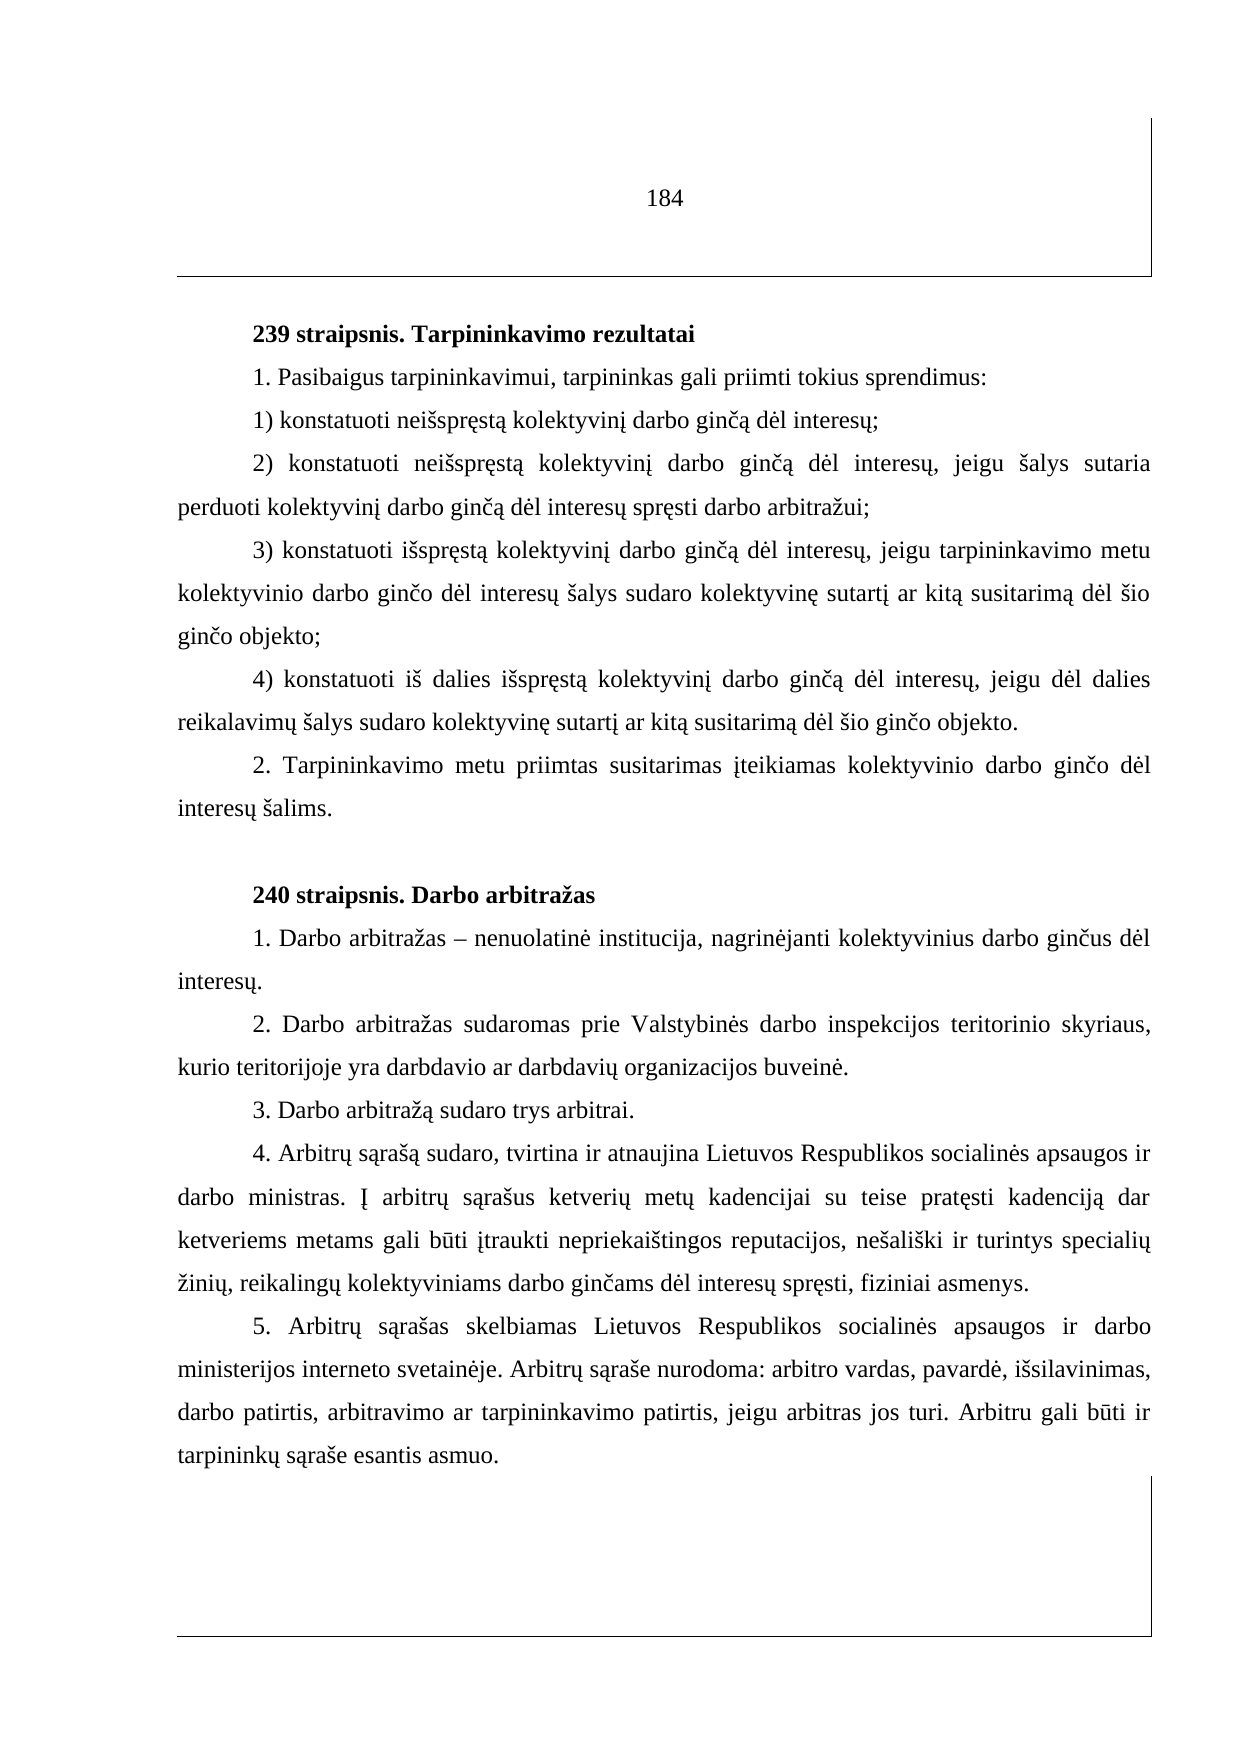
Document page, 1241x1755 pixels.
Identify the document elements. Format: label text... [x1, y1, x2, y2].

text 1. Darbo arbitražas – nenuolatinė institucija, nagrinėjanti kolektyvinius darbo ginčus dėl interesų. [177, 923, 1152, 995]
text 4) konstatuoti iš dalies išspręstą kolektyvinį darbo ginčą dėl interesų, jeigu dėl dalies reikalavimų šalys sudaro kolektyvinę sutartį ar kitą susitarimą dėl šio ginčo objekto. [177, 664, 1152, 736]
text 1. Pasibaigus tarpininkavimui, tarpininkas gali priimti tokius sprendimus: [177, 362, 1152, 391]
text 3) konstatuoti išspręstą kolektyvinį darbo ginčą dėl interesų, jeigu tarpininkavimo metu kolektyvinio darbo ginčo dėl interesų šalys sudaro kolektyvinę sutartį ar kitą susitarimą dėl šio ginčo objekto; [177, 535, 1152, 650]
text 2) konstatuoti neišspręstą kolektyvinį darbo ginčą dėl interesų, jeigu šalys sutaria perduoti kolektyvinį darbo ginčą dėl interesų spręsti darbo arbitražui; [177, 448, 1152, 520]
text 4. Arbitrų sąrašą sudaro, tvirtina ir atnaujina Lietuvos Respublikos socialinės apsaugos ir darbo ministras. Į arbitrų sąrašus ketverių metų kadencijai su teise pratęsti kadenciją dar ketveriems metams gali būti įtraukti nepriekaištingos reputacijos, nešališki ir turintys specialių žinių, reikalingų kolektyviniams darbo ginčams dėl interesų spręsti, fiziniai asmenys. [177, 1138, 1152, 1297]
text 3. Darbo arbitražą sudaro trys arbitrai. [177, 1095, 1152, 1124]
text 5. Arbitrų sąrašas skelbiamas Lietuvos Respublikos socialinės apsaugos ir darbo ministerijos interneto svetainėje. Arbitrų sąraše nurodoma: arbitro vardas, pavardė, išsilavinimas, darbo patirtis, arbitravimo ar tarpininkavimo patirtis, jeigu arbitras jos turi. Arbitru gali būti ir tarpininkų sąraše esantis asmuo. [177, 1311, 1152, 1469]
subtitle 240 straipsnis. Darbo arbitražas [177, 880, 1152, 908]
text 2. Darbo arbitražas sudaromas prie Valstybinės darbo inspekcijos teritorinio skyriaus, kurio teritorijoje yra darbdavio ar darbdavių organizacijos buveinė. [177, 1009, 1152, 1081]
text 1) konstatuoti neišspręstą kolektyvinį darbo ginčą dėl interesų; [177, 405, 1152, 434]
text 2. Tarpininkavimo metu priimtas susitarimas įteikiamas kolektyvinio darbo ginčo dėl interesų šalims. [177, 750, 1152, 822]
subtitle 239 straipsnis. Tarpininkavimo rezultatai [177, 319, 1152, 348]
